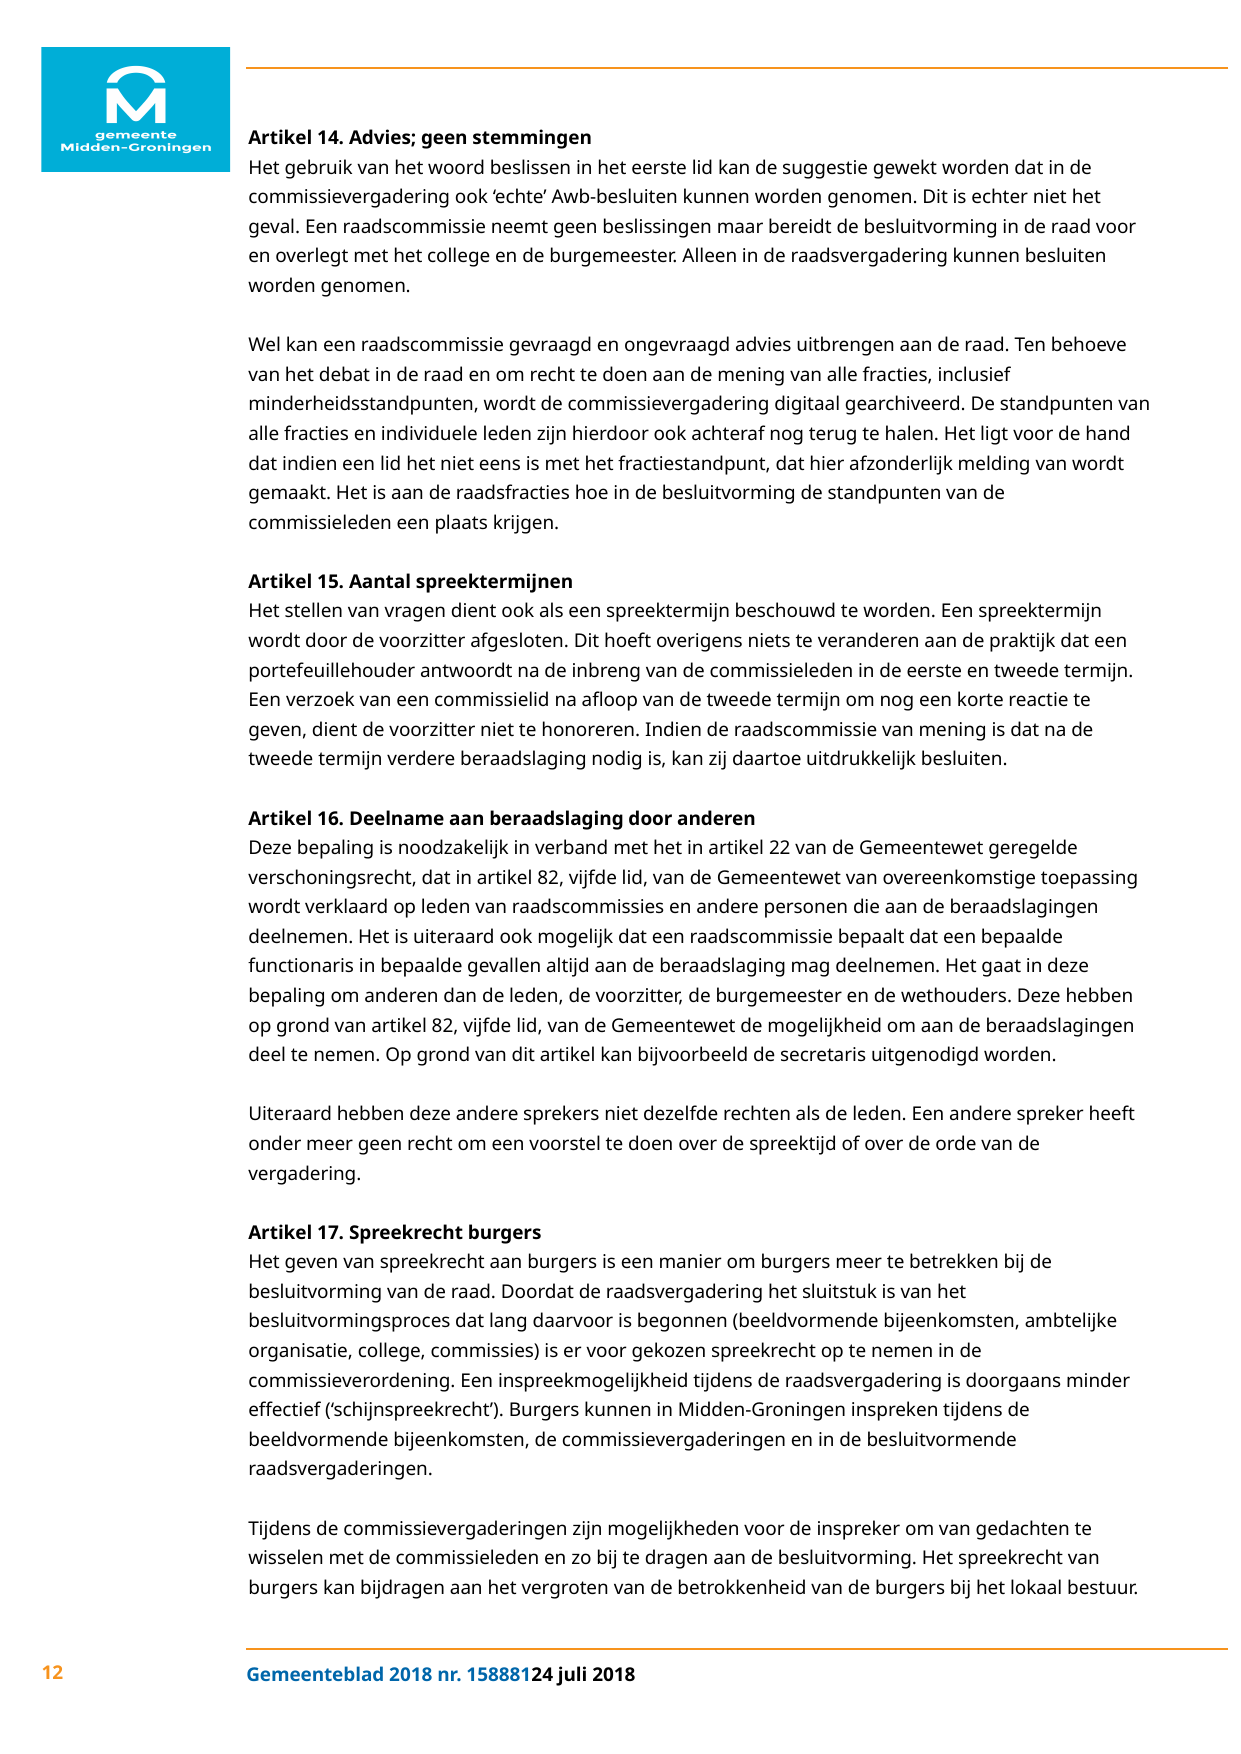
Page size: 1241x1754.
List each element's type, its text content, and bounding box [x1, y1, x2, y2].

text Artikel 15. Aantal spreektermijnen [248, 568, 1152, 594]
text Artikel 14. Advies; geen stemmingen [248, 124, 1152, 150]
text Wel kan een raadscommissie gevraagd en ongevraagd advies uitbrengen aan de raad. Ten behoeve van het debat in de raad en om recht te doen aan de mening van alle fracties, inclusief minderheidsstandpunten, wordt de commissievergadering digitaal gearchiveerd. De standpunten van alle fracties en individuele leden zijn hierdoor ook achteraf nog terug te halen. Het ligt voor de hand dat indien een lid het niet eens is met het fractiestandpunt, dat hier afzonderlijk melding van wordt gemaakt. Het is aan de raadsfracties hoe in de besluitvorming de standpunten van de commissieleden een plaats krijgen. [248, 331, 1152, 535]
text Uiteraard hebben deze andere sprekers niet dezelfde rechten als de leden. Een andere spreker heeft onder meer geen recht om een voorstel te doen over de spreektijd of over de orde van de vergadering. [248, 1101, 1152, 1186]
picture [107, 89, 165, 122]
text Het stellen van vragen dient ook als een spreektermijn beschouwd te worden. Een spreektermijn wordt door de voorzitter afgesloten. Dit hoeft overigens niets te veranderen aan de praktijk dat een portefeuillehouder antwoordt na de inbreng van de commissieleden in de eerste en tweede termijn. Een verzoek van een commissielid na afloop van de tweede termijn om nog een korte reactie te geven, dient de voorzitter niet te honoreren. Indien de raadscommissie van mening is dat na de tweede termijn verdere beraadslaging nodig is, kan zij daartoe uitdrukkelijk besluiten. [248, 598, 1152, 771]
text Het gebruik van het woord beslissen in het eerste lid kan de suggestie gewekt worden dat in de commissievergadering ook ‘echte’ Awb-besluiten kunnen worden genomen. Dit is echter niet het geval. Een raadscommissie neemt geen beslissingen maar bereidt de besluitvorming in de raad voor en overlegt met het college en de burgemeester. Alleen in de raadsvergadering kunnen besluiten worden genomen. [248, 154, 1152, 298]
text Artikel 16. Deelname aan beraadslaging door anderen [248, 805, 1152, 831]
text Deze bepaling is noodzakelijk in verband met het in artikel 22 van de Gemeentewet geregelde verschoningsrecht, dat in artikel 82, vijfde lid, van de Gemeentewet van overeenkomstige toepassing wordt verklaard op leden van raadscommissies en andere personen die aan de beraadslagingen deelnemen. Het is uiteraard ook mogelijk dat een raadscommissie bepaalt dat een bepaalde functionaris in bepaalde gevallen altijd aan de beraadslaging mag deelnemen. Het gaat in deze bepaling om anderen dan de leden, de voorzitter, de burgemeester en de wethouders. Deze hebben op grond van artikel 82, vijfde lid, van de Gemeentewet de mogelijkheid om aan de beraadslagingen deel te nemen. Op grond van dit artikel kan bijvoorbeeld de secretaris uitgenodigd worden. [248, 834, 1152, 1067]
text Tijdens de commissievergaderingen zijn mogelijkheden voor de inspreker om van gedachten te wisselen met de commissieleden en zo bij te dragen aan de besluitvorming. Het spreekrecht van burgers kan bijdragen aan het vergroten van de betrokkenheid van de burgers bij het lokaal bestuur. [248, 1515, 1152, 1600]
picture [108, 66, 164, 82]
picture [184, 146, 190, 153]
text Het geven van spreekrecht aan burgers is een manier om burgers meer te betrekken bij de besluitvorming van de raad. Doordat de raadsvergadering het sluitstuk is van het besluitvormingsproces dat lang daarvoor is begonnen (beeldvormende bijeenkomsten, ambtelijke organisatie, college, commissies) is er voor gekozen spreekrecht op te nemen in de commissieverordening. Een inspreekmogelijkheid tijdens de raadsvergadering is doorgaans minder effectief (‘schijnspreekrecht’). Burgers kunnen in Midden-Groningen inspreken tijdens de beeldvormende bijeenkomsten, de commissievergaderingen en in de besluitvormende raadsvergaderingen. [248, 1248, 1152, 1481]
text Artikel 17. Spreekrecht burgers [248, 1219, 1152, 1245]
